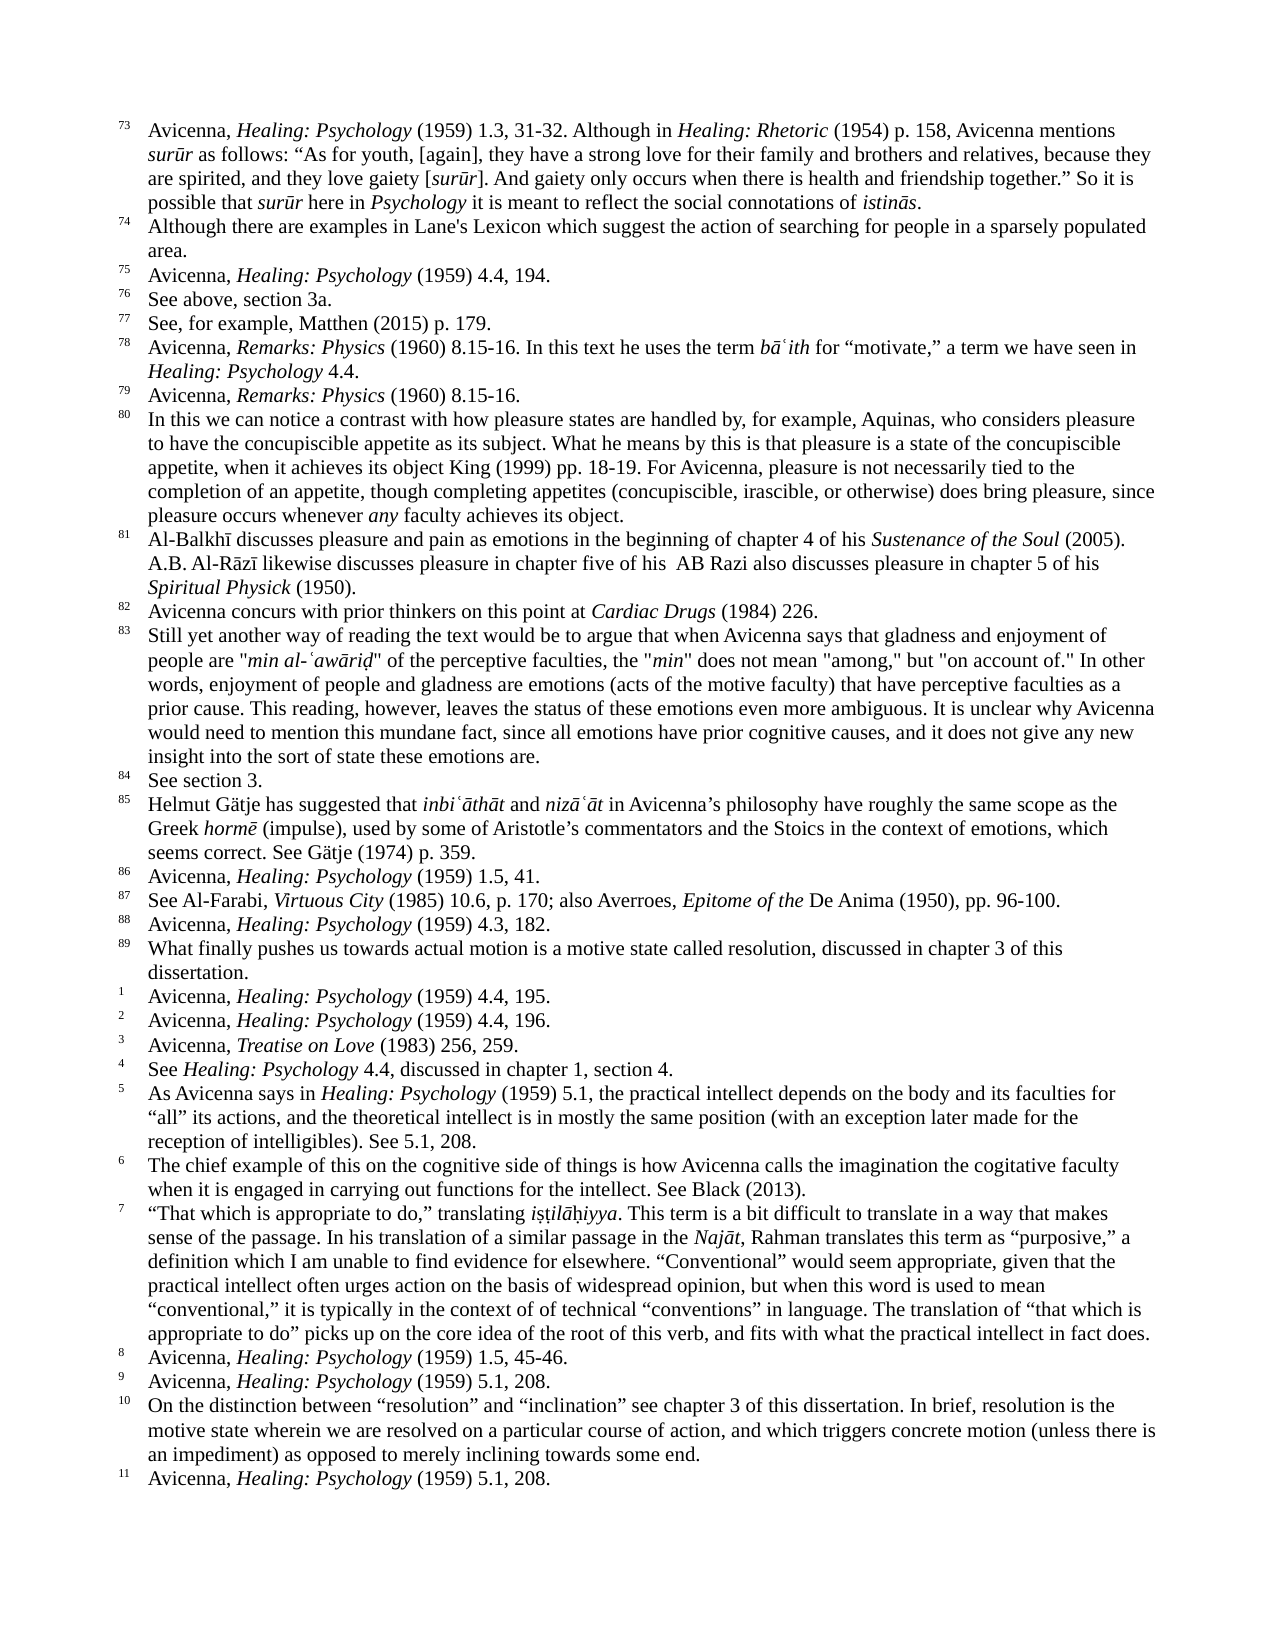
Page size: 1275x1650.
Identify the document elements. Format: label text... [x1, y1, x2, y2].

text Avicenna, Healing: Psychology (1959) 4.4, 195. [118, 984, 1157, 1008]
text Avicenna, Healing: Psychology (1959) 1.5, 41. [118, 864, 1157, 888]
text See above, section 3a. [118, 287, 1157, 311]
text Although there are examples in Lane's Lexicon which suggest the action of searching for people in a sparsely populated area. [118, 214, 1157, 262]
text Al-Balkhī discusses pleasure and pain as emotions in the beginning of chapter 4 of his Sustenance of the Soul (2005). A.B. Al-Rāzī likewise discusses pleasure in chapter five of his AB Razi also discusses pleasure in chapter 5 of his Spiritual Physick (1950). [118, 527, 1157, 599]
text Avicenna, Remarks: Physics (1960) 8.15-16. [118, 383, 1157, 407]
text Avicenna concurs with prior thinkers on this point at Cardiac Drugs (1984) 226. [118, 599, 1157, 623]
text Avicenna, Remarks: Physics (1960) 8.15-16. In this text he uses the term bāʿith for “motivate,” a term we have seen in Healing: Psychology 4.4. [118, 335, 1157, 383]
text See, for example, Matthen (2015) p. 179. [118, 311, 1157, 335]
text On the distinction between “resolution” and “inclination” see chapter 3 of this dissertation. In brief, resolution is the motive state wherein we are resolved on a particular course of action, and which triggers concrete motion (unless there is an impediment) as opposed to merely inclining towards some end. [118, 1393, 1157, 1466]
text Still yet another way of reading the text would be to argue that when Avicenna says that gladness and enjoyment of people are "min al-ʿawāriḍ" of the perceptive faculties, the "min" does not mean "among," but "on account of." In other words, enjoyment of people and gladness are emotions (acts of the motive faculty) that have perceptive faculties as a prior cause. This reading, however, leaves the status of these emotions even more ambiguous. It is unclear why Avicenna would need to mention this mundane fact, since all emotions have prior cognitive causes, and it does not give any new insight into the sort of state these emotions are. [118, 623, 1157, 768]
text Avicenna, Healing: Psychology (1959) 4.4, 194. [118, 262, 1157, 287]
text As Avicenna says in Healing: Psychology (1959) 5.1, the practical intellect depends on the body and its faculties for “all” its actions, and the theoretical intellect is in mostly the same position (with an exception later made for the reception of intelligibles). See 5.1, 208. [118, 1081, 1157, 1153]
text Avicenna, Healing: Psychology (1959) 5.1, 208. [118, 1466, 1157, 1490]
text See Al-Farabi, Virtuous City (1985) 10.6, p. 170; also Averroes, Epitome of the De Anima (1950), pp. 96-100. [118, 888, 1157, 912]
text Avicenna, Healing: Psychology (1959) 4.4, 196. [118, 1008, 1157, 1032]
text Avicenna, Healing: Psychology (1959) 1.5, 45-46. [118, 1345, 1157, 1369]
text Helmut Gätje has suggested that inbiʿāthāt and nizāʿāt in Avicenna’s philosophy have roughly the same scope as the Greek hormē (impulse), used by some of Aristotle’s commentators and the Stoics in the context of emotions, which seems correct. See Gätje (1974) p. 359. [118, 792, 1157, 864]
text In this we can notice a contrast with how pleasure states are handled by, for example, Aquinas, who considers pleasure to have the concupiscible appetite as its subject. What he means by this is that pleasure is a state of the concupiscible appetite, when it achieves its object King (1999) pp. 18-19. For Avicenna, pleasure is not necessarily tied to the completion of an appetite, though completing appetites (concupiscible, irascible, or otherwise) does bring pleasure, since pleasure occurs whenever any faculty achieves its object. [118, 407, 1157, 527]
text The chief example of this on the cognitive side of things is how Avicenna calls the imagination the cogitative faculty when it is engaged in carrying out functions for the intellect. See Black (2013). [118, 1153, 1157, 1201]
text What finally pushes us towards actual motion is a motive state called resolution, discussed in chapter 3 of this dissertation. [118, 936, 1157, 984]
text See section 3. [118, 768, 1157, 792]
text Avicenna, Healing: Psychology (1959) 5.1, 208. [118, 1369, 1157, 1393]
text “That which is appropriate to do,” translating iṣṭilāḥiyya. This term is a bit difficult to translate in a way that makes sense of the passage. In his translation of a similar passage in the Najāt, Rahman translates this term as “purposive,” a definition which I am unable to find evidence for elsewhere. “Conventional” would seem appropriate, given that the practical intellect often urges action on the basis of widespread opinion, but when this word is used to mean “conventional,” it is typically in the context of of technical “conventions” in language. The translation of “that which is appropriate to do” picks up on the core idea of the root of this verb, and fits with what the practical intellect in fact does. [118, 1201, 1157, 1345]
text Avicenna, Healing: Psychology (1959) 4.3, 182. [118, 912, 1157, 936]
text Avicenna, Healing: Psychology (1959) 1.3, 31-32. Although in Healing: Rhetoric (1954) p. 158, Avicenna mentions surūr as follows: “As for youth, [again], they have a strong love for their family and brothers and relatives, because they are spirited, and they love gaiety [surūr]. And gaiety only occurs when there is health and friendship together.” So it is possible that surūr here in Psychology it is meant to reflect the social connotations of istinās. [118, 118, 1157, 214]
text See Healing: Psychology 4.4, discussed in chapter 1, section 4. [118, 1057, 1157, 1081]
text Avicenna, Treatise on Love (1983) 256, 259. [118, 1032, 1157, 1057]
